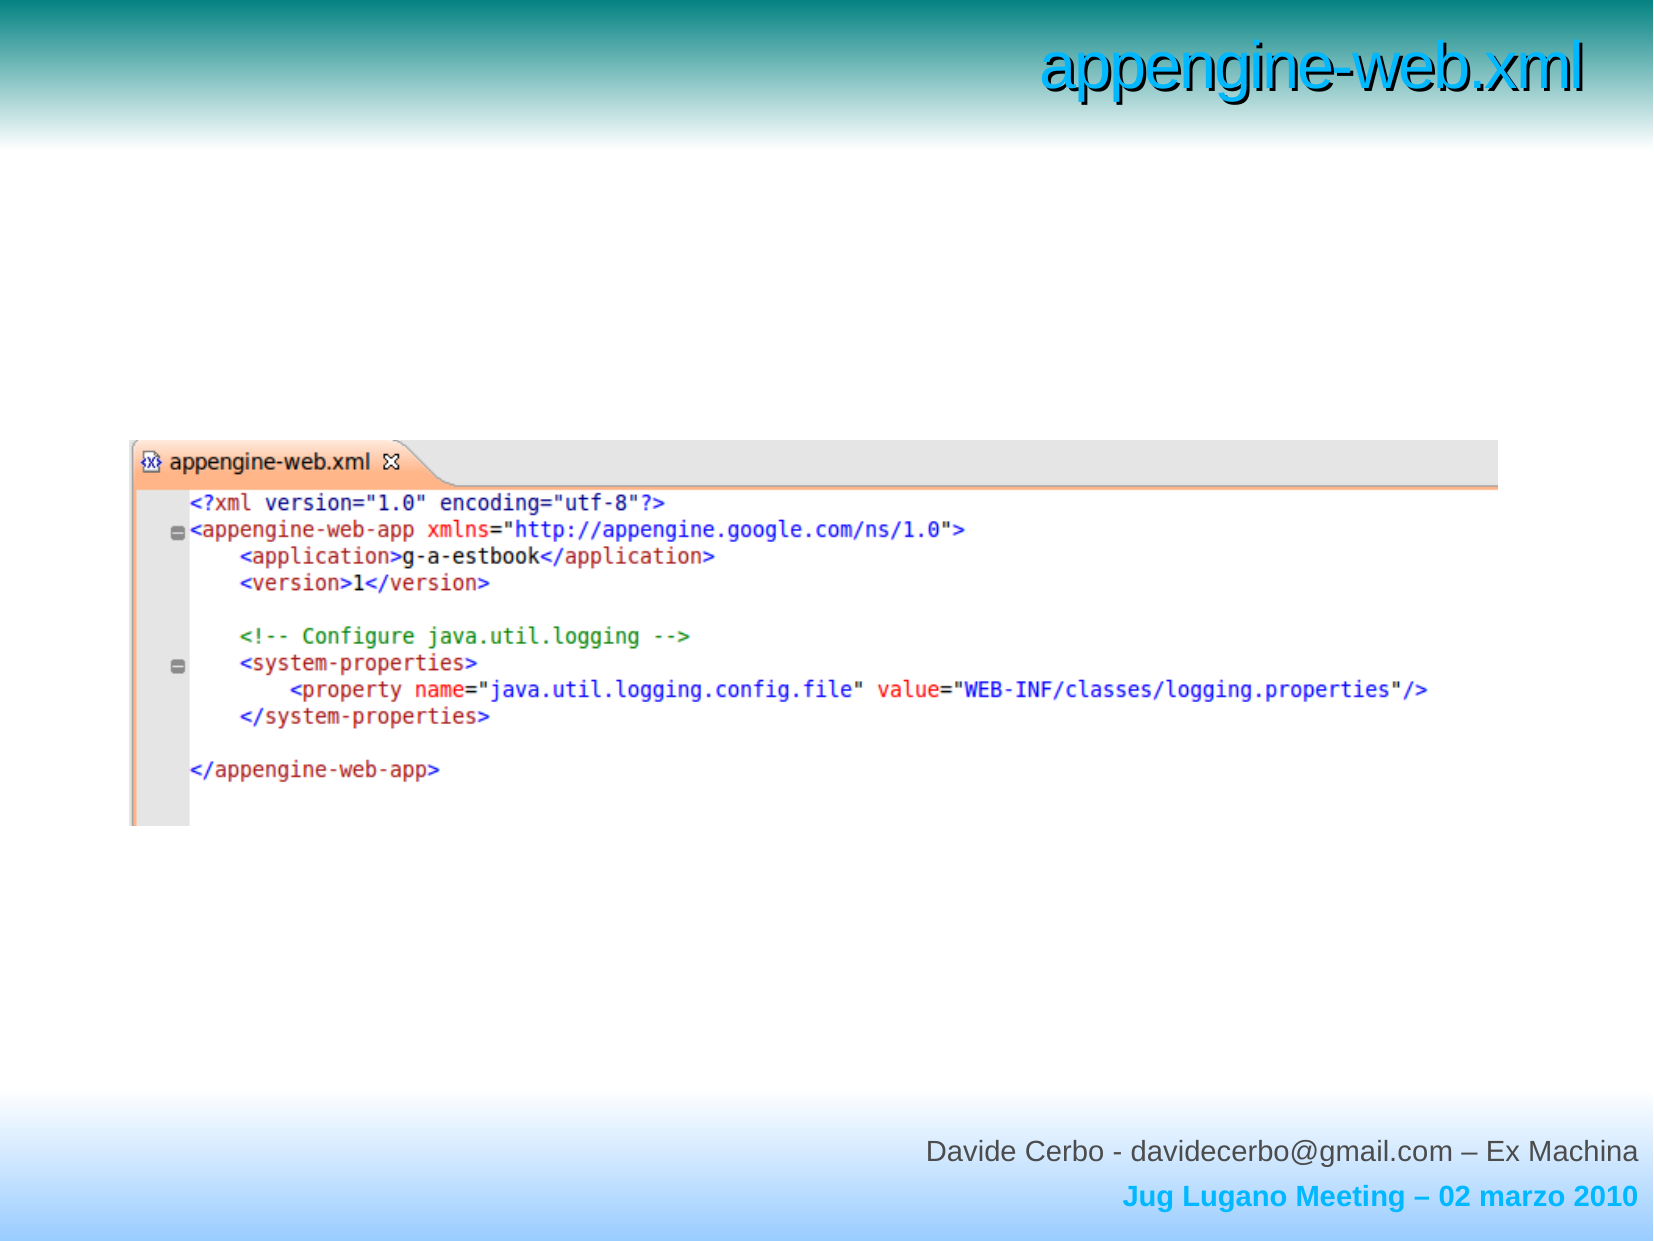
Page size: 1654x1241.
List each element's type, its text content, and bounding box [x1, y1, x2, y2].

title appengine-web.xml [108, 14, 1585, 117]
picture [129, 440, 1498, 826]
